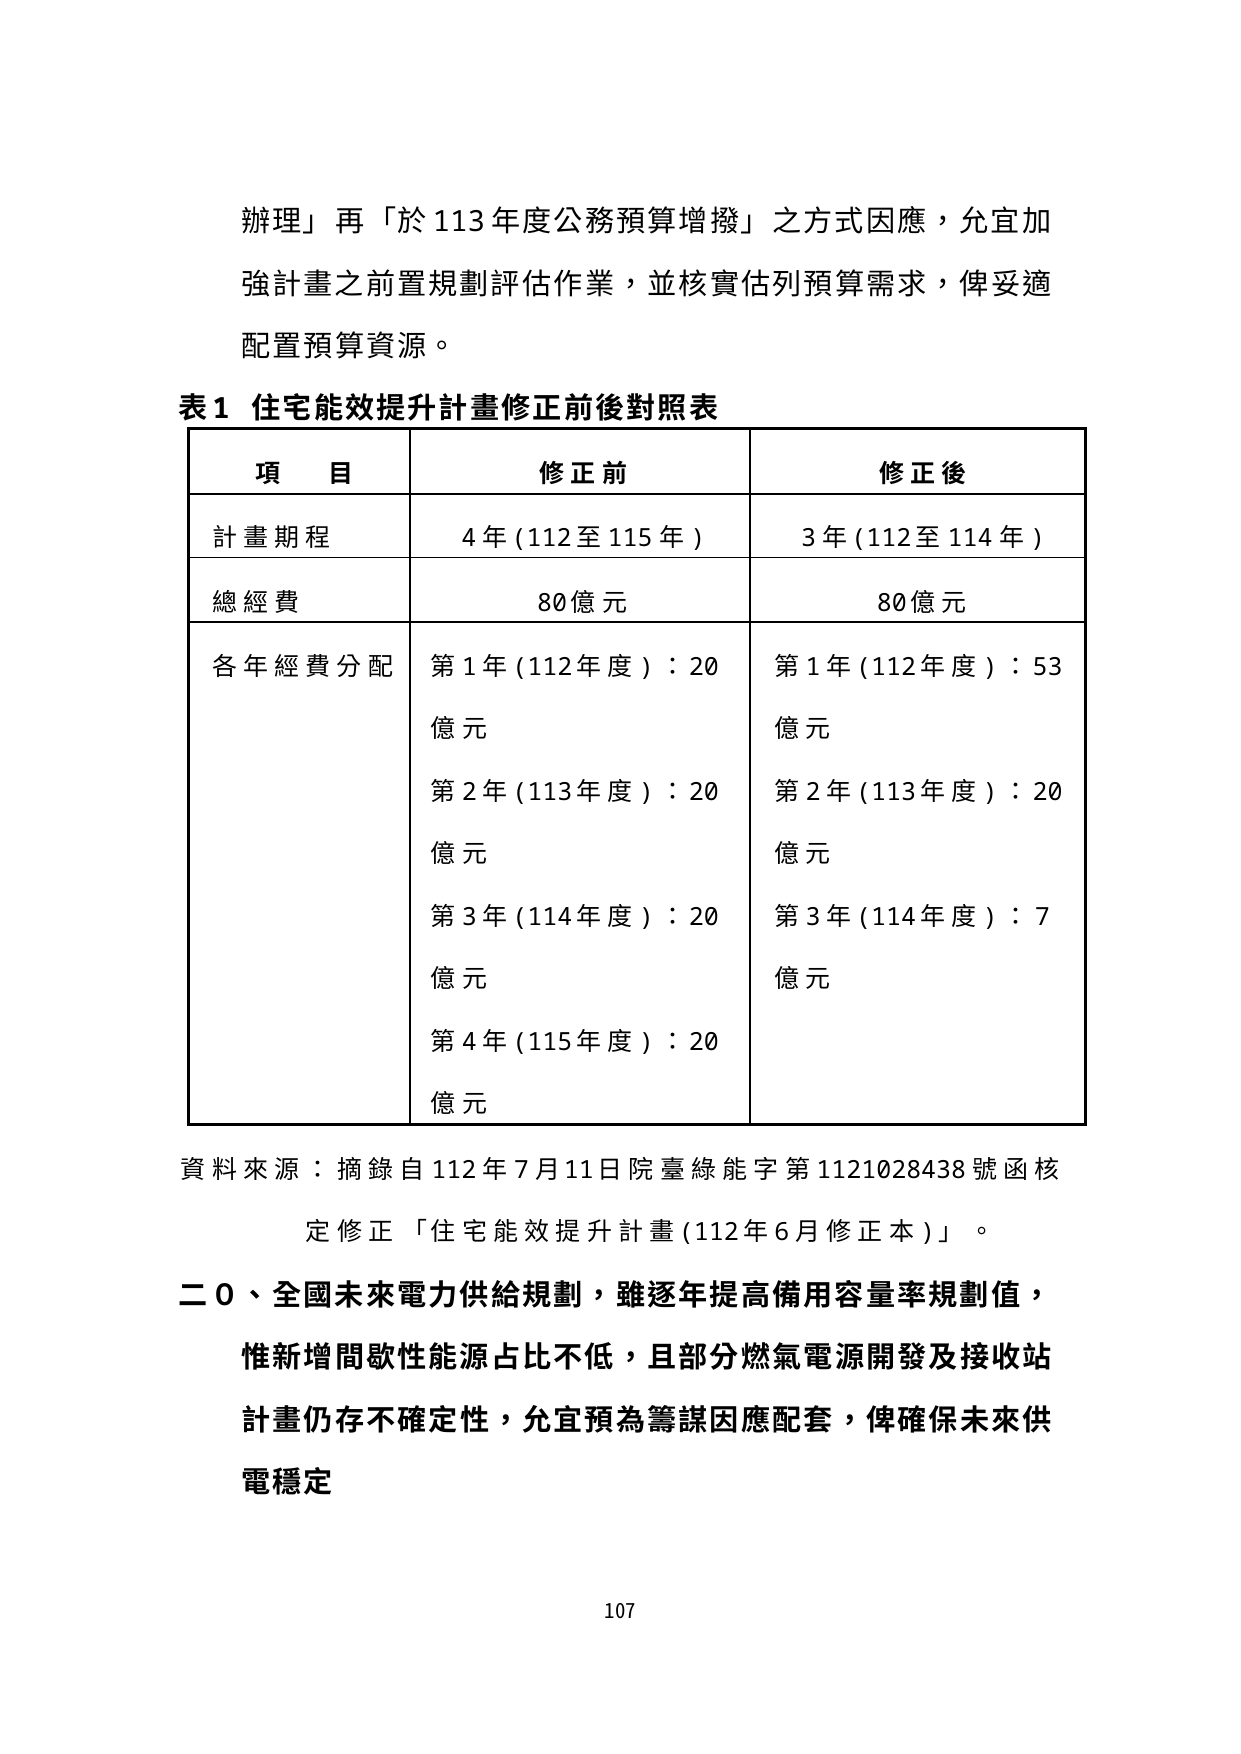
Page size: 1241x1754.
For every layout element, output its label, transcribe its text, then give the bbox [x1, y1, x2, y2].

table_cell 3年(112至114年) [751, 495, 1084, 557]
text 表1 住宅能效提升計畫修正前後對照表 [175, 365, 1063, 427]
table_cell 80億元 [411, 558, 749, 621]
table_header 修正前 [411, 430, 749, 493]
text 資料來源：摘錄自112年7月11日院臺綠能字第1121028438號函核定修正「住宅能效提升計畫(112年6月修正本)」。 [177, 1126, 1063, 1251]
table_cell 80億元 [751, 558, 1084, 621]
text 辦理」再「於113年度公務預算增撥」之方式因應，允宜加強計畫之前置規劃評估作業，並核實估列預算需求，俾妥適配置預算資源。 [236, 177, 1063, 365]
table_header 修正後 [751, 430, 1084, 493]
table_cell 第1年(112年度)：20億元 第2年(113年度)：20億元 第3年(114年度)：20億元 第4年(115年度)：20億元 [411, 623, 749, 1122]
table_cell 各年經費分配 [190, 623, 409, 1122]
text 二０、全國未來電力供給規劃，雖逐年提高備用容量率規劃值，惟新增間歇性能源占比不低，且部分燃氣電源開發及接收站計畫仍存不確定性，允宜預為籌謀因應配套，俾確保未來供電穩定 [177, 1251, 1063, 1501]
table_cell 第1年(112年度)：53億元 第2年(113年度)：20億元 第3年(114年度)：7億元 [751, 623, 1084, 1122]
table_cell 4年(112至115年) [411, 495, 749, 557]
table_cell 計畫期程 [190, 495, 409, 557]
table_cell 總經費 [190, 558, 409, 621]
table_header 項 目 [190, 430, 409, 493]
